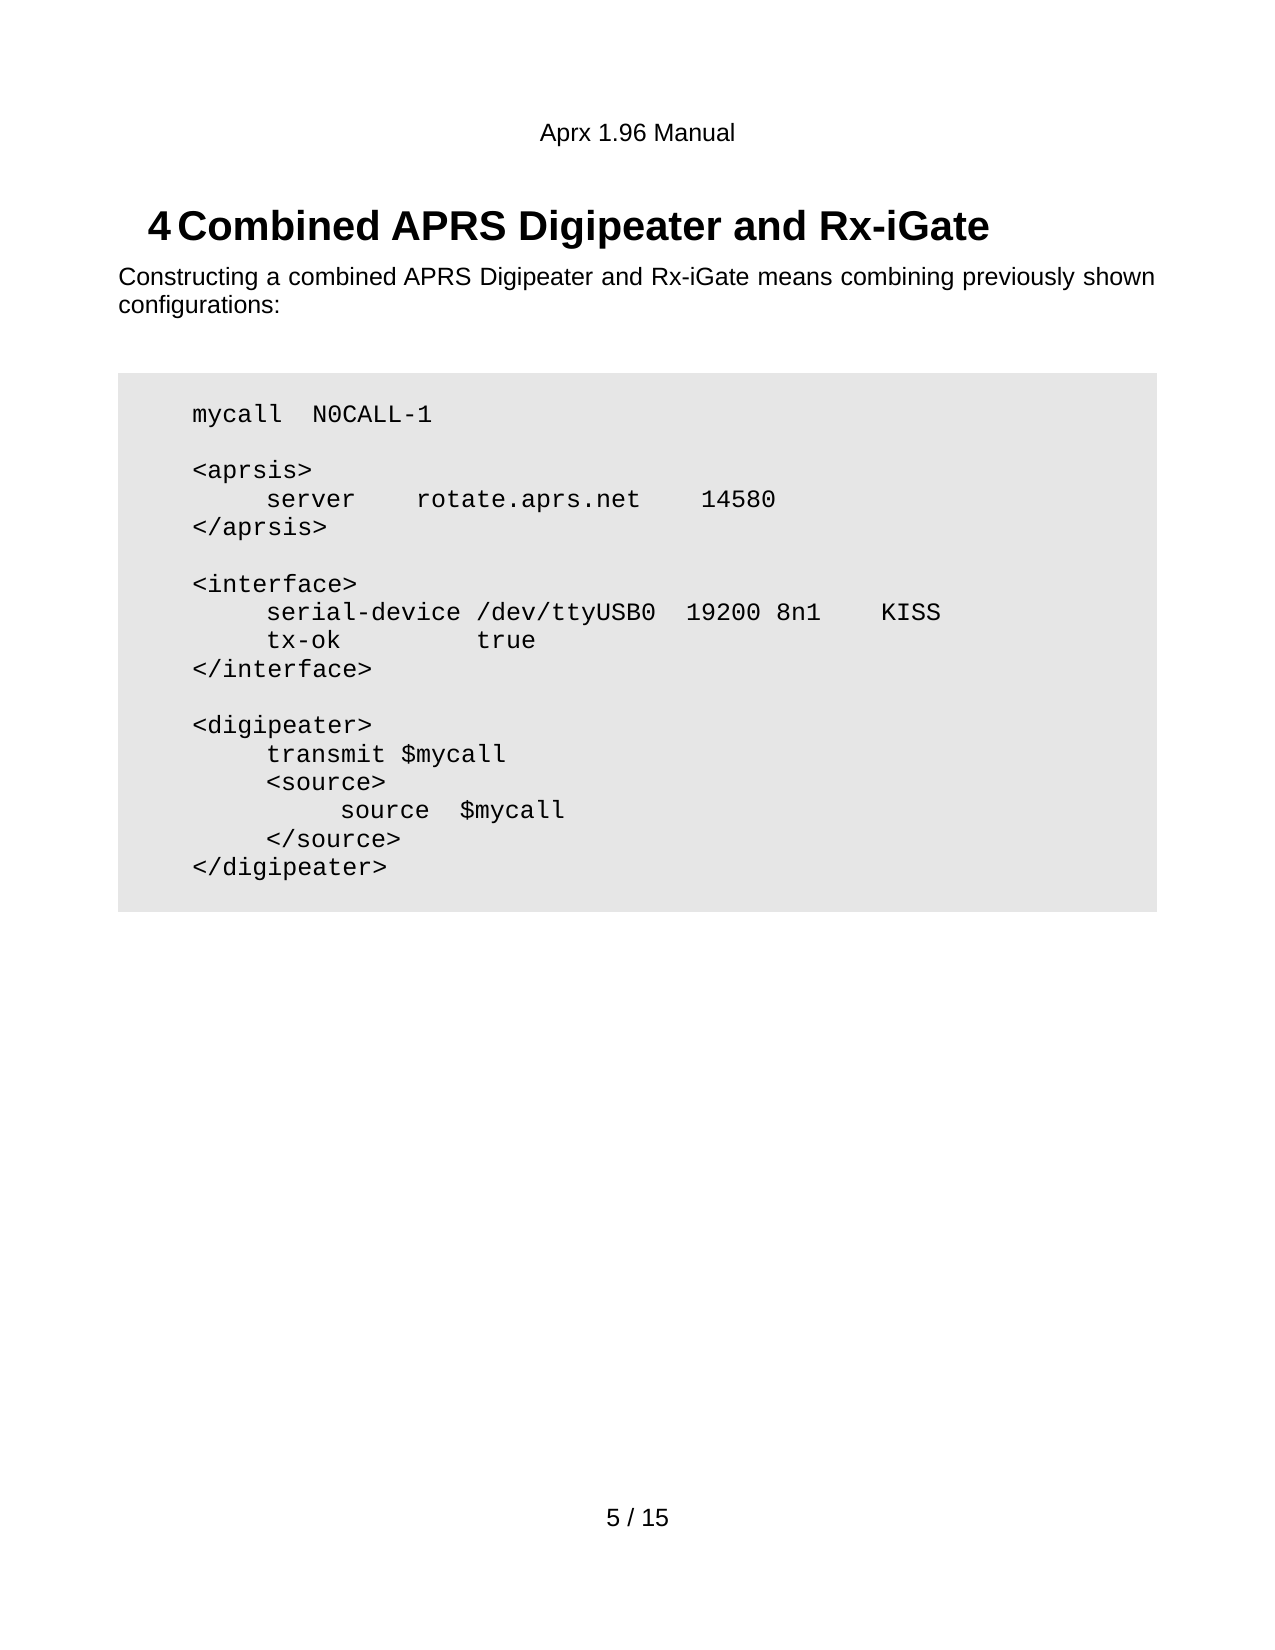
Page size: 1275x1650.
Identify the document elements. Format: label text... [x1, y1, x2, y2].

text <interface> [118, 571, 1157, 600]
text <digipeater> [118, 713, 1157, 741]
text server rotate.aprs.net 14580 [118, 486, 1157, 515]
text mycall N0CALL-1 [118, 401, 1157, 430]
text </aprsis> [118, 515, 1157, 543]
text Constructing a combined APRS Digipeater and Rx-iGate means combining previously shown configurations: [118, 262, 1157, 319]
text tx-ok true [118, 628, 1157, 656]
text <aprsis> [118, 458, 1157, 486]
text </digipeater> [118, 855, 1157, 883]
text </interface> [118, 656, 1157, 685]
subtitle Combined APRS Digipeater and Rx-iGate [148, 201, 1157, 249]
text serial-device /dev/ttyUSB0 19200 8n1 KISS [118, 600, 1157, 628]
text <source> [118, 770, 1157, 798]
text transmit $mycall [118, 741, 1157, 770]
text </source> [118, 826, 1157, 855]
text source $mycall [118, 798, 1157, 826]
